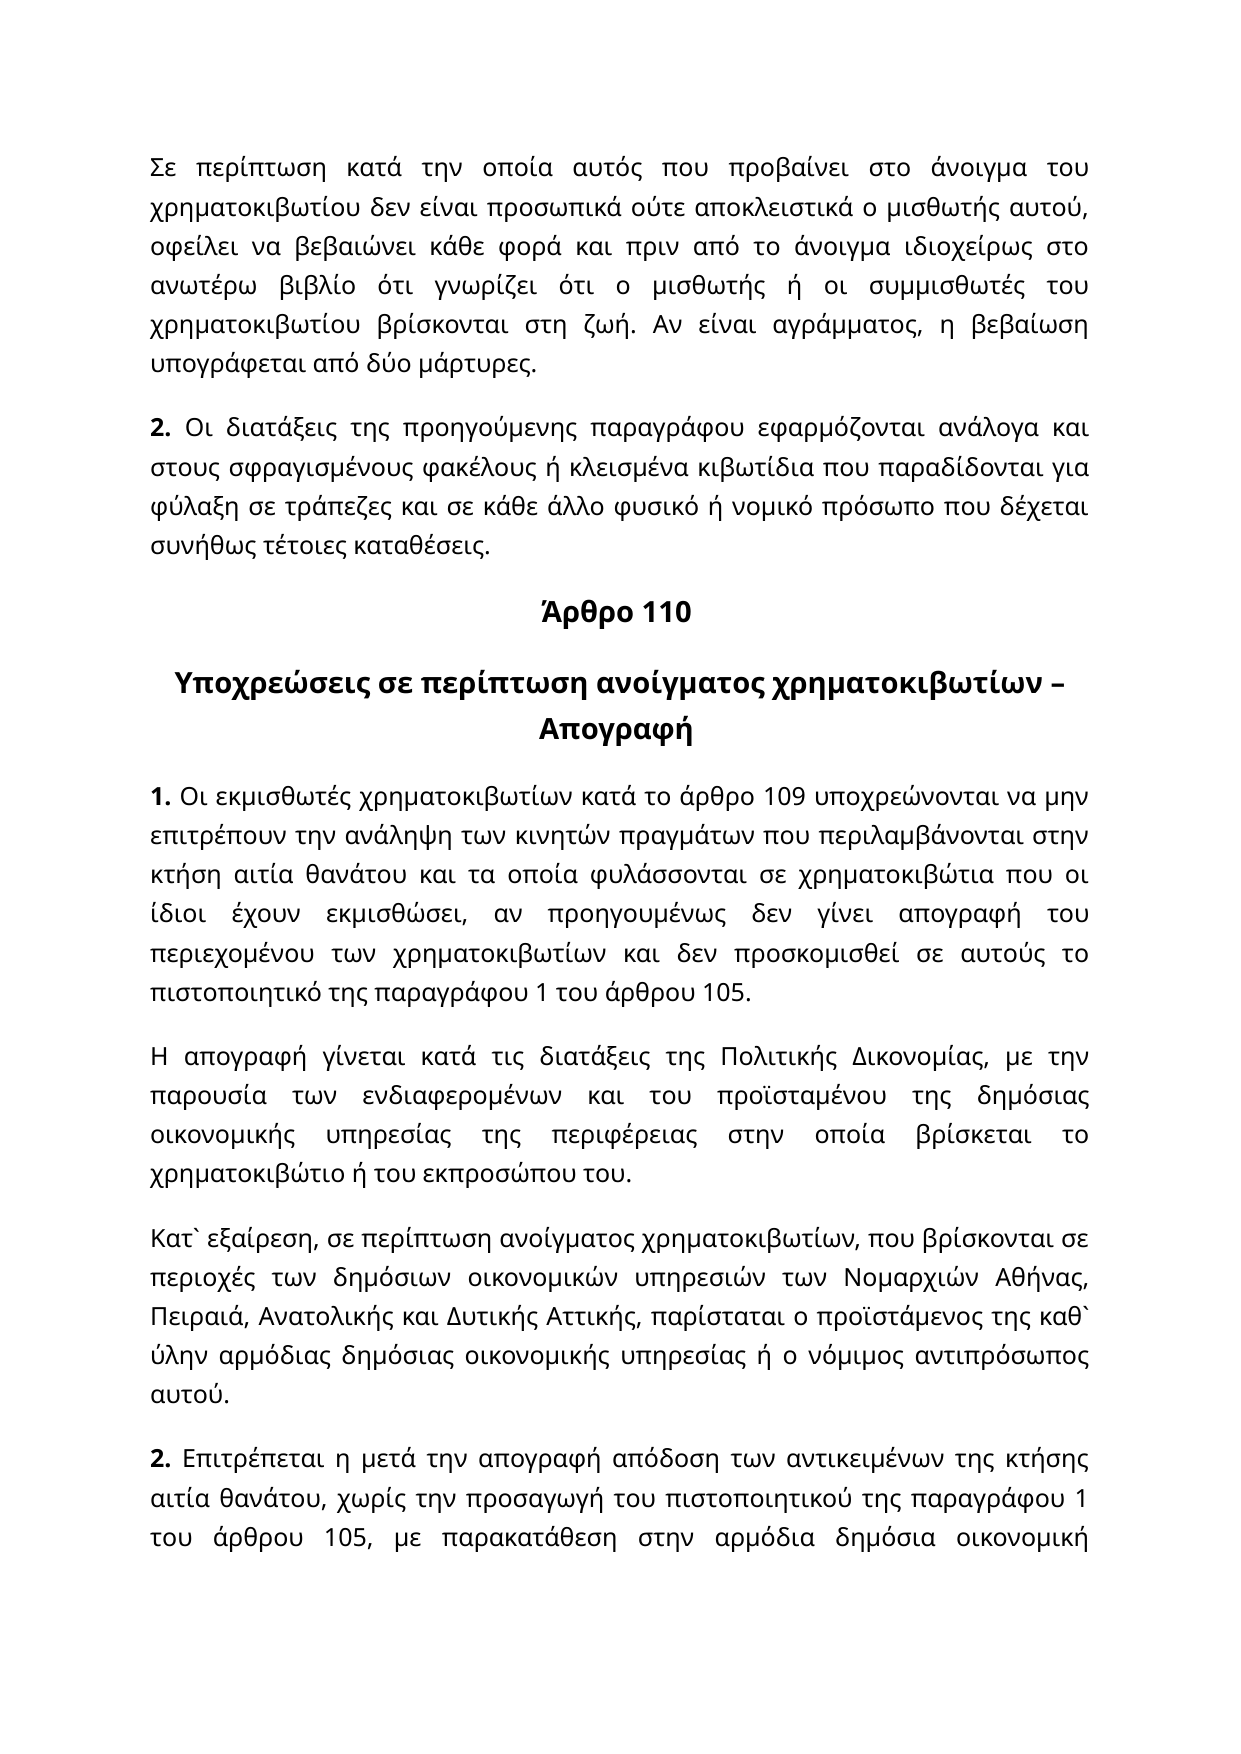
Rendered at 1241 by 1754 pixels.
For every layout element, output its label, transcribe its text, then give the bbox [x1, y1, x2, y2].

subtitle Άρθρο 110 [150, 592, 1090, 631]
text 1. Οι εκμισθωτές χρηματοκιβωτίων κατά το άρθρο 109 υποχρεώνονται να μην επιτρέπουν την ανάληψη των κινητών πραγμάτων που περιλαμβάνονται στην κτήση αιτία θανάτου και τα οποία φυλάσσονται σε χρηματοκιβώτια που οι ίδιοι έχουν εκμισθώσει, αν προηγουμένως δεν γίνει απογραφή του περιεχομένου των χρηματοκιβωτίων και δεν προσκομισθεί σε αυτούς το πιστοποιητικό της παραγράφου 1 του άρθρου 105. [150, 778, 1090, 1008]
text 2. Οι διατάξεις της προηγούμενης παραγράφου εφαρμόζονται ανάλογα και στους σφραγισμένους φακέλους ή κλεισμένα κιβωτίδια που παραδίδονται για φύλαξη σε τράπεζες και σε κάθε άλλο φυσικό ή νομικό πρόσωπο που δέχεται συνήθως τέτοιες καταθέσεις. [150, 410, 1090, 562]
text Σε περίπτωση κατά την οποία αυτός που προβαίνει στο άνοιγμα του χρηματοκιβωτίου δεν είναι προσωπικά ούτε αποκλειστικά ο μισθωτής αυτού, οφείλει να βεβαιώνει κάθε φορά και πριν από το άνοιγμα ιδιοχείρως στο ανωτέρω βιβλίο ότι γνωρίζει ότι ο μισθωτής ή οι συμμισθωτές του χρηματοκιβωτίου βρίσκονται στη ζωή. Αν είναι αγράμματος, η βεβαίωση υπογράφεται από δύο μάρτυρες. [150, 150, 1090, 380]
text Η απογραφή γίνεται κατά τις διατάξεις της Πολιτικής Δικονομίας, με την παρουσία των ενδιαφερομένων και του προϊσταμένου της δημόσιας οικονομικής υπηρεσίας της περιφέρειας στην οποία βρίσκεται το χρηματοκιβώτιο ή του εκπροσώπου του. [150, 1038, 1090, 1190]
text Κατ` εξαίρεση, σε περίπτωση ανοίγματος χρηματοκιβωτίων, που βρίσκονται σε περιοχές των δημόσιων οικονομικών υπηρεσιών των Νομαρχιών Αθήνας, Πειραιά, Ανατολικής και Δυτικής Αττικής, παρίσταται ο προϊστάμενος της καθ` ύλην αρμόδιας δημόσιας οικονομικής υπηρεσίας ή ο νόμιμος αντιπρόσωπος αυτού. [150, 1220, 1090, 1411]
text 2. Επιτρέπεται η μετά την απογραφή απόδοση των αντικειμένων της κτήσης αιτία θανάτου, χωρίς την προσαγωγή του πιστοποιητικού της παραγράφου 1 του άρθρου 105, με παρακατάθεση στην αρμόδια δημόσια οικονομική [150, 1441, 1090, 1553]
subtitle Υποχρεώσεις σε περίπτωση ανοίγματος χρηματοκιβωτίων – Απογραφή [150, 662, 1090, 748]
